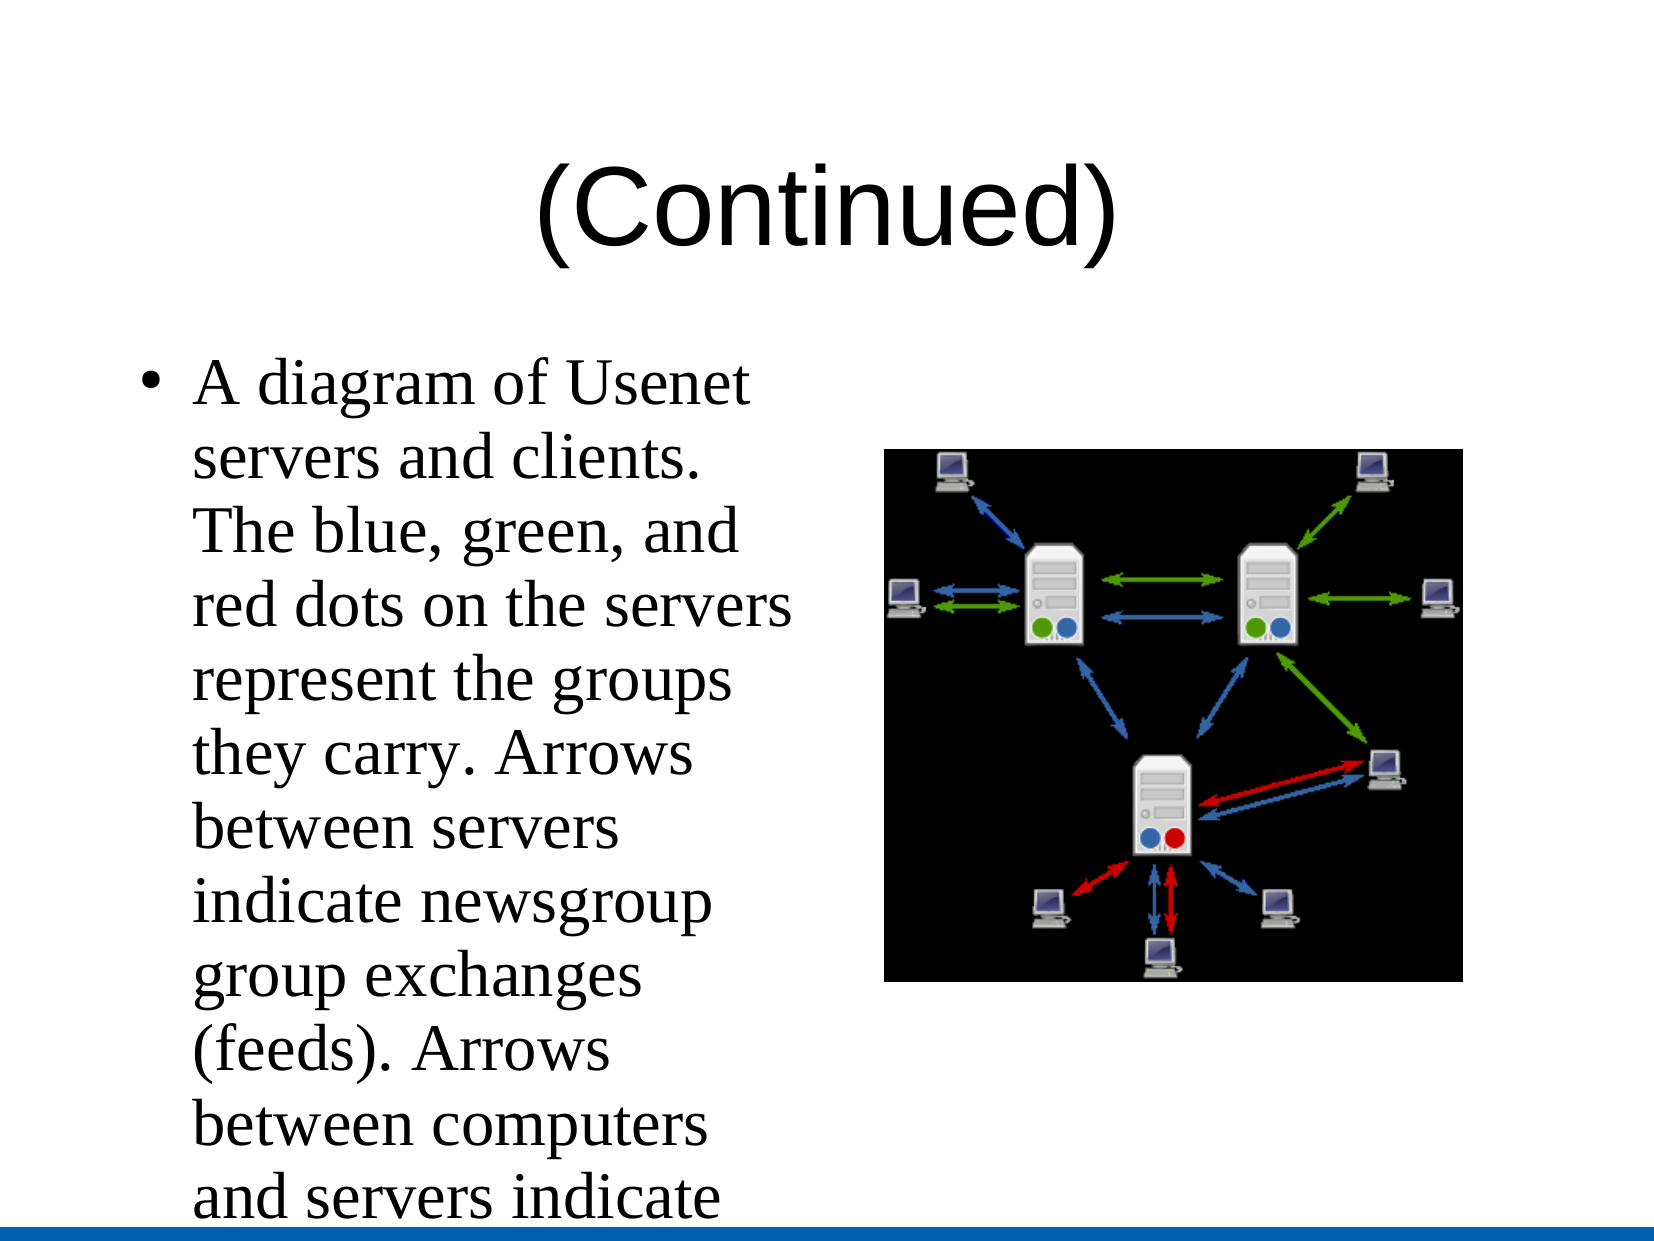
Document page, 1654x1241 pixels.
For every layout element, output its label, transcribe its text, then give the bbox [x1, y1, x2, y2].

list A diagram of Usenet servers and clients. The blue, green, and red dots on the servers represent the groups they carry. Arrows between servers indicate newsgroup group exchanges (feeds). Arrows between computers and servers indicate that a user is subscribed to a certain group and reads or submits articles. (from wikipedia, http://en.wikipedia.org/wiki/Usenet ) [121, 344, 811, 1241]
picture [844, 344, 1534, 1127]
title (Continued) [121, 102, 1533, 311]
